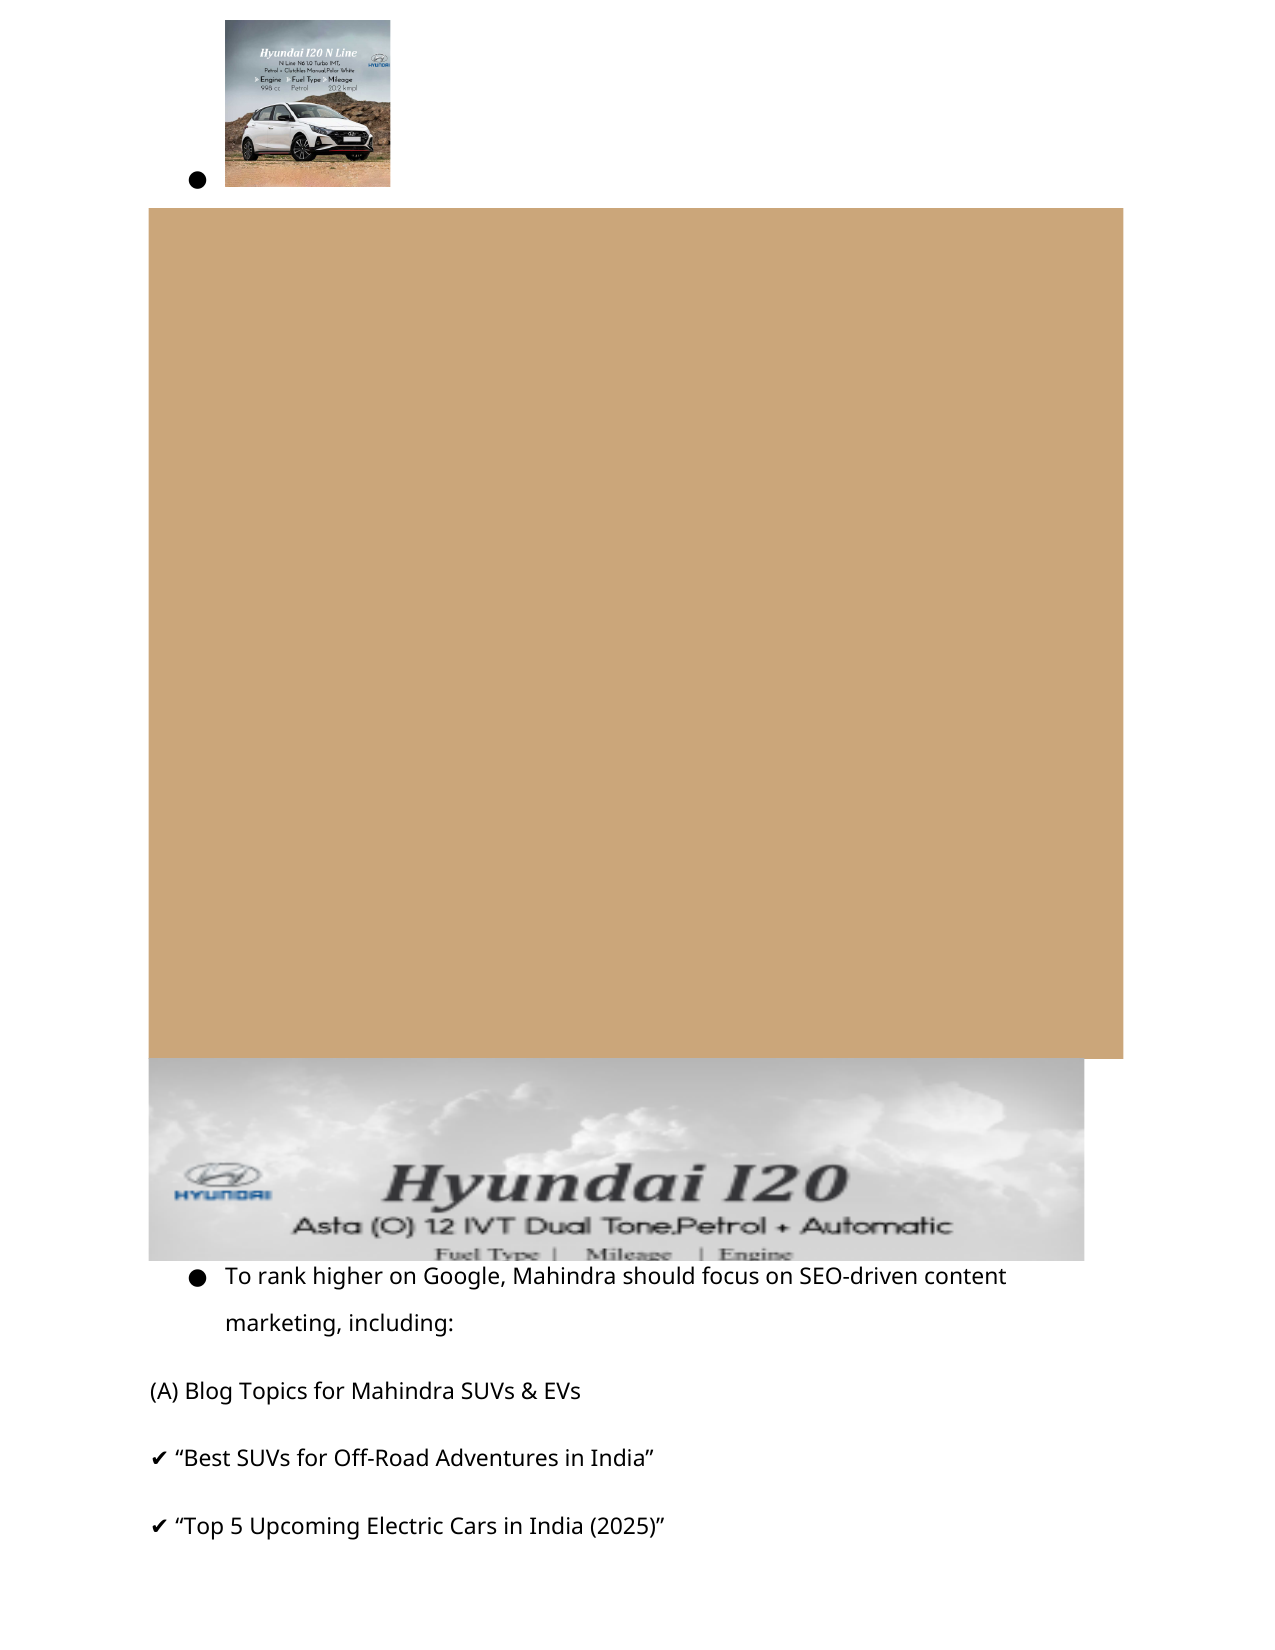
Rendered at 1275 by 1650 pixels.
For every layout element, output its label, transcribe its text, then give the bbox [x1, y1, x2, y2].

picture [148, 208, 1124, 1261]
picture [225, 20, 391, 187]
text ✔ “Top 5 Upcoming Electric Cars in India (2025)” [150, 1510, 1125, 1541]
text (A) Blog Topics for Mahindra SUVs & EVs [150, 1374, 1125, 1406]
text ✔ “Best SUVs for Off-Road Adventures in India” [150, 1442, 1125, 1473]
list To rank higher on Google, Mahindra should focus on SEO-driven content marketing, including: [187, 1260, 1125, 1338]
